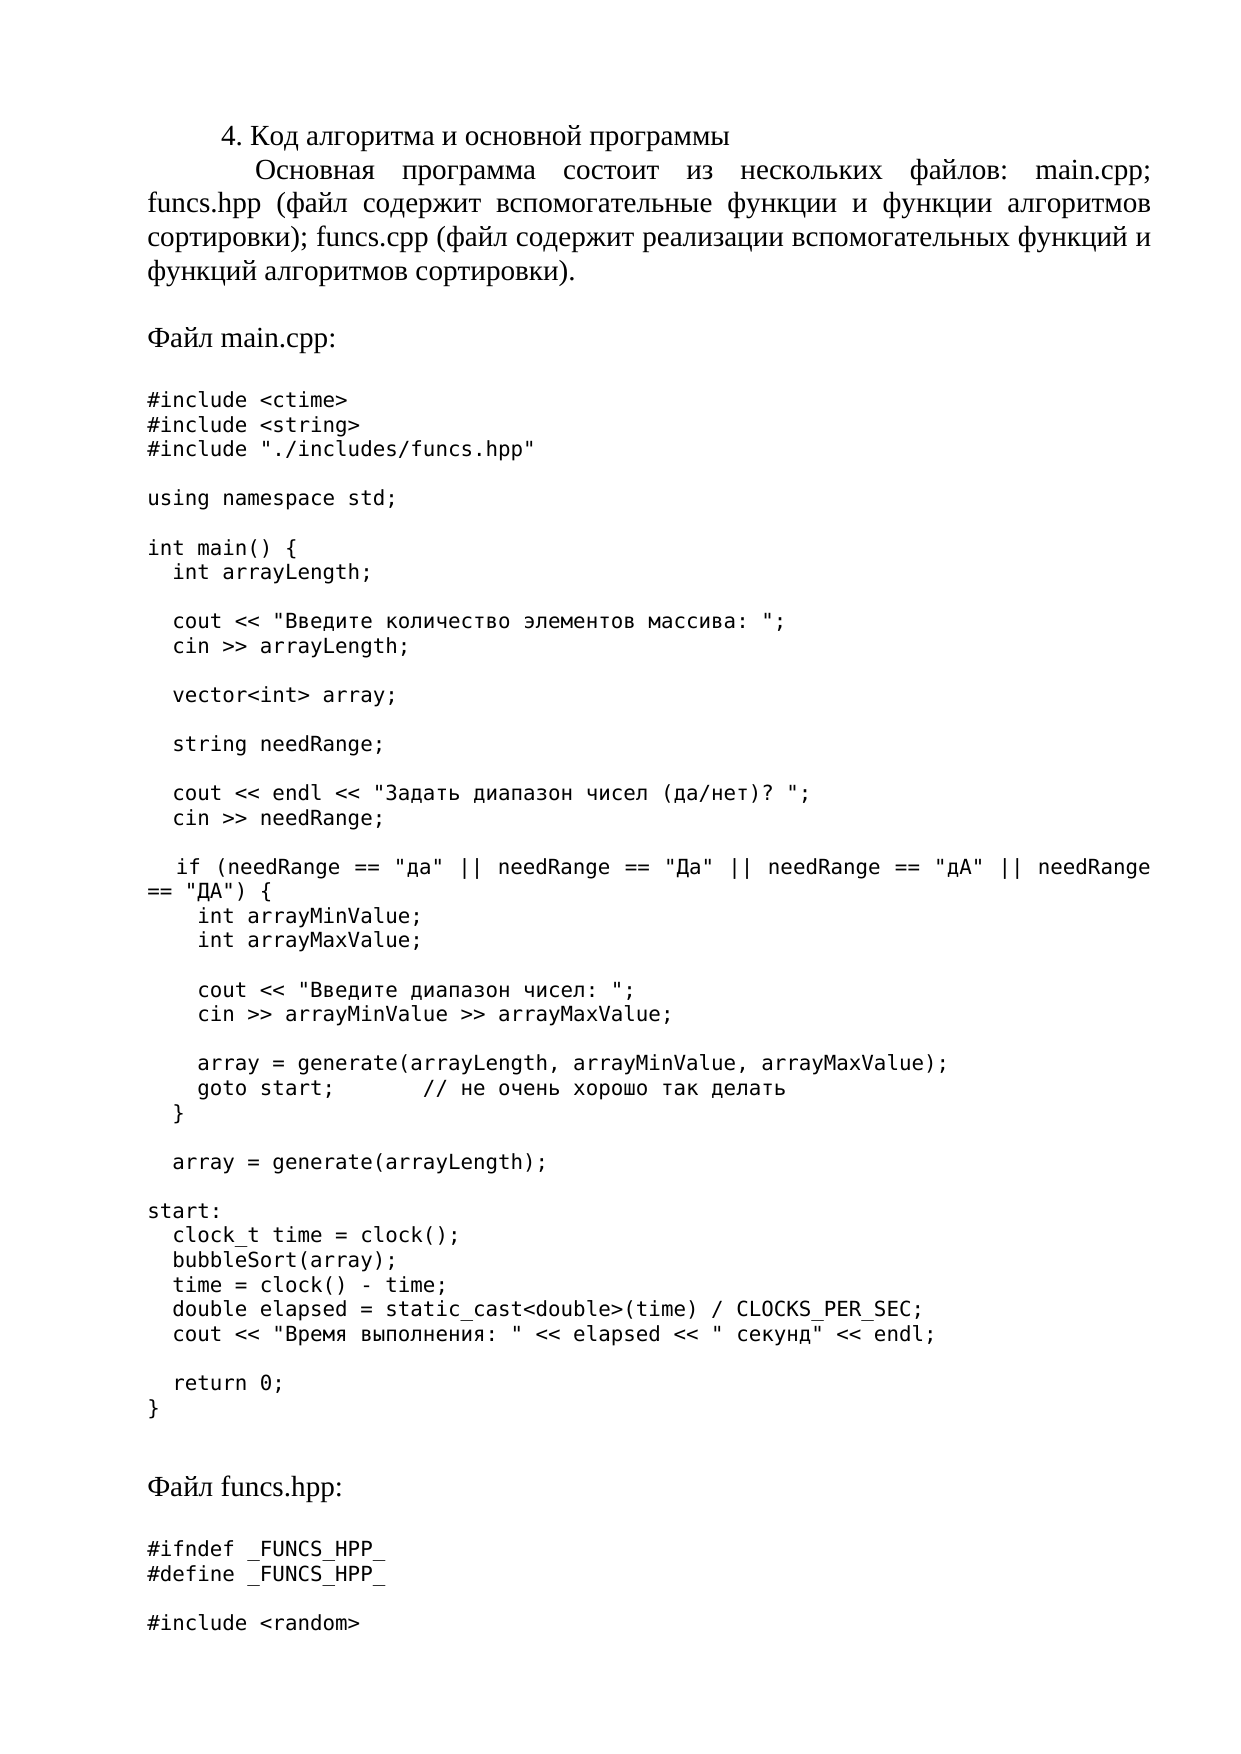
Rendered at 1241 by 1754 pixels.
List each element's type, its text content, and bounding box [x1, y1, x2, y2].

text #include <random> [147, 1611, 1152, 1635]
text int arrayMinValue; [147, 904, 1152, 928]
text time = clock() - time; [147, 1273, 1152, 1297]
text int arrayLength; [147, 560, 1152, 584]
text cout << "Введите диапазон чисел: "; [147, 978, 1152, 1002]
text #include "./includes/funcs.hpp" [147, 437, 1152, 461]
text Основная программа состоит из нескольких файлов: main.cpp; funcs.hpp (файл содержит вспомогательные функции и функции алгоритмов сортировки); funcs.cpp (файл содержит реализации вспомогательных функций и функций алгоритмов сортировки). [147, 152, 1152, 286]
text #define _FUNCS_HPP_ [147, 1562, 1152, 1586]
text cin >> needRange; [147, 806, 1152, 830]
text } [147, 1396, 1152, 1420]
text cin >> arrayLength; [147, 634, 1152, 658]
text #ifndef _FUNCS_HPP_ [147, 1537, 1152, 1561]
text cout << "Введите количество элементов массива: "; [147, 609, 1152, 633]
text #include <string> [147, 413, 1152, 437]
text int arrayMaxValue; [147, 928, 1152, 953]
text start: [147, 1199, 1152, 1223]
text using namespace std; [147, 486, 1152, 511]
text string needRange; [147, 732, 1152, 756]
text bubbleSort(array); [147, 1248, 1152, 1272]
text array = generate(arrayLength); [147, 1150, 1152, 1174]
text #include <ctime> [147, 388, 1152, 412]
text cin >> arrayMinValue >> arrayMaxValue; [147, 1002, 1152, 1027]
text return 0; [147, 1371, 1152, 1395]
text Файл funcs.hpp: [147, 1469, 1152, 1503]
text array = generate(arrayLength, arrayMinValue, arrayMaxValue); [147, 1051, 1152, 1076]
text cout << "Время выполнения: " << elapsed << " секунд" << endl; [147, 1322, 1152, 1346]
text } [147, 1101, 1152, 1125]
text vector<int> array; [147, 683, 1152, 707]
text int main() { [147, 536, 1152, 560]
text double elapsed = static_cast<double>(time) / CLOCKS_PER_SEC; [147, 1297, 1152, 1322]
text cout << endl << "Задать диапазон чисел (да/нет)? "; [147, 781, 1152, 806]
text goto start; // не очень хорошо так делать [147, 1076, 1152, 1100]
text 4. Код алгоритма и основной программы [147, 118, 1152, 152]
text Файл main.cpp: [147, 320, 1152, 354]
text if (needRange == "да" || needRange == "Да" || needRange == "дА" || needRange == "ДА") { [147, 855, 1152, 904]
text clock_t time = clock(); [147, 1223, 1152, 1248]
